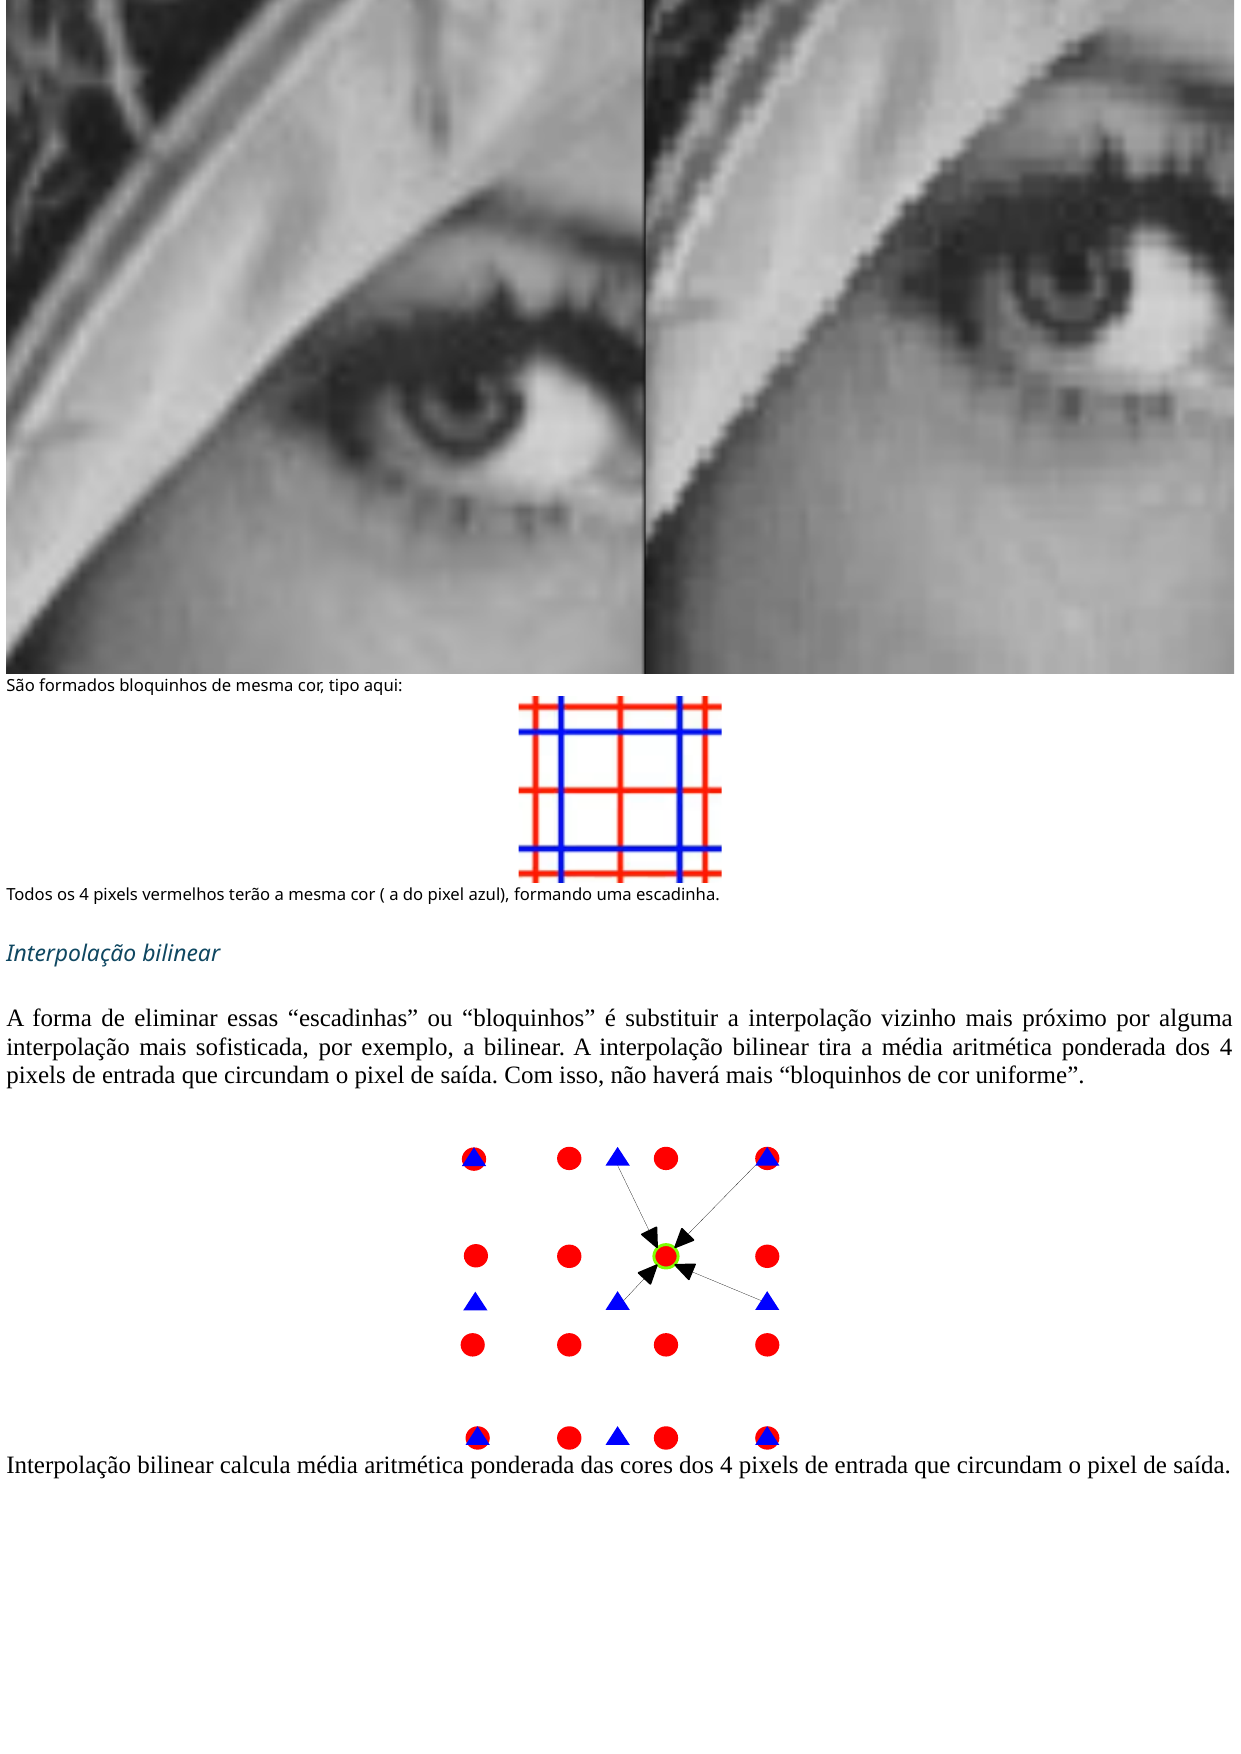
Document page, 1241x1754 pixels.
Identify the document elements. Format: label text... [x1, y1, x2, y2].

text São formados bloquinhos de mesma cor, tipo aqui: [6, 674, 1234, 697]
picture [518, 696, 722, 883]
text A forma de eliminar essas “escadinhas” ou “bloquinhos” é substituir a interpolação vizinho mais próximo por alguma interpolação mais sofisticada, por exemplo, a bilinear. A interpolação bilinear tira a média aritmética ponderada dos 4 pixels de entrada que circundam o pixel de saída. Com isso, não haverá mais “bloquinhos de cor uniforme”. [6, 1003, 1234, 1089]
text Todos os 4 pixels vermelhos terão a mesma cor ( a do pixel azul), formando uma escadinha. [6, 883, 1234, 905]
text Interpolação bilinear calcula média aritmética ponderada das cores dos 4 pixels de entrada que circundam o pixel de saída. [6, 1450, 1234, 1478]
subtitle Interpolação bilinear [6, 936, 1234, 968]
picture [6, 0, 1235, 674]
